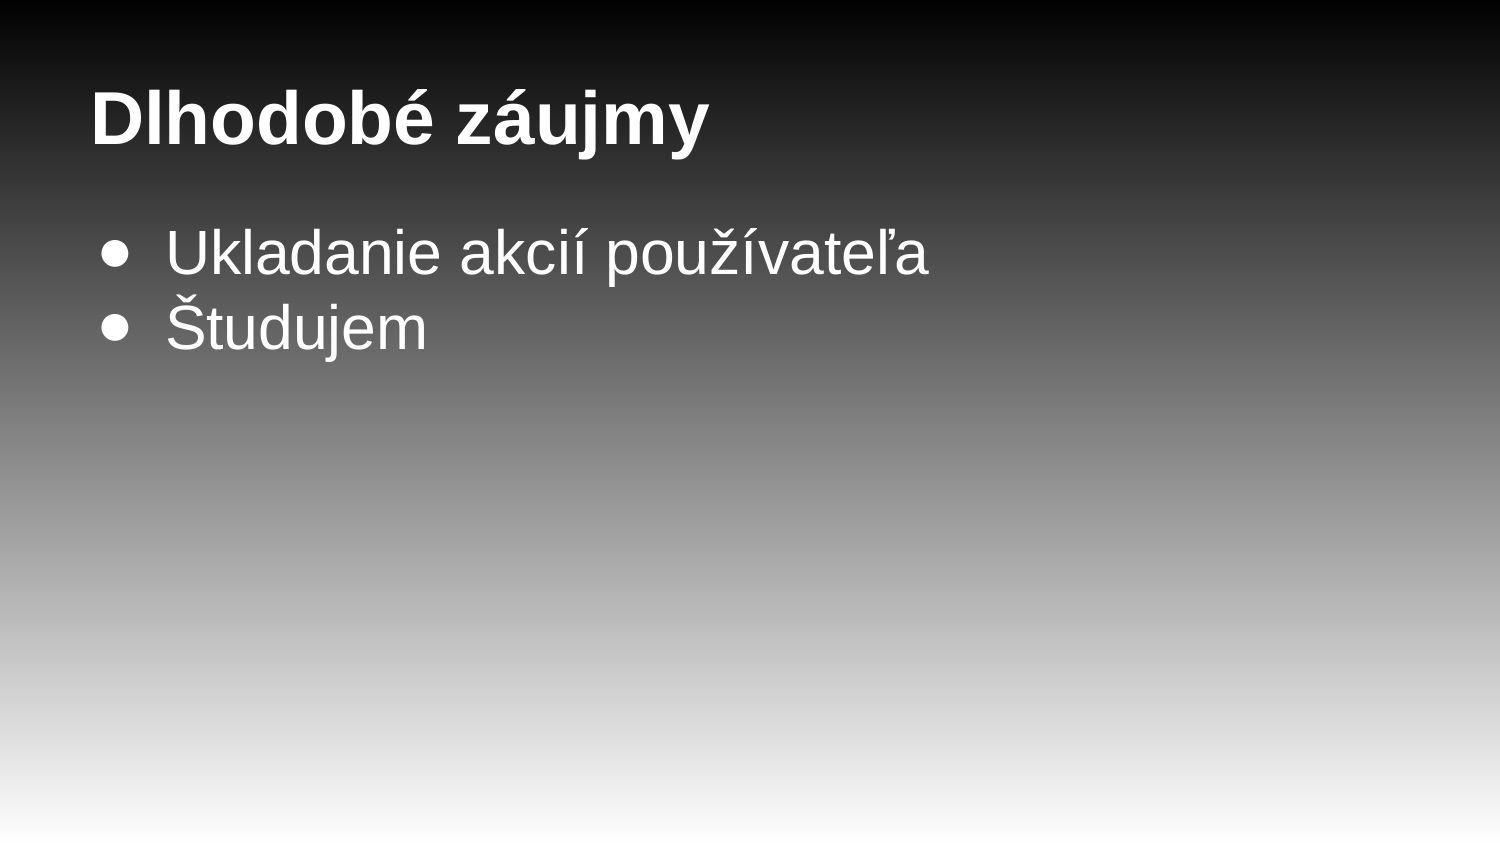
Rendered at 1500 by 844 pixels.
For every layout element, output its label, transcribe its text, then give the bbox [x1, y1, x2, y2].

title Dlhodobé záujmy [75, 33, 1425, 175]
list Ukladanie akcií používateľa Študujem [75, 196, 1425, 808]
